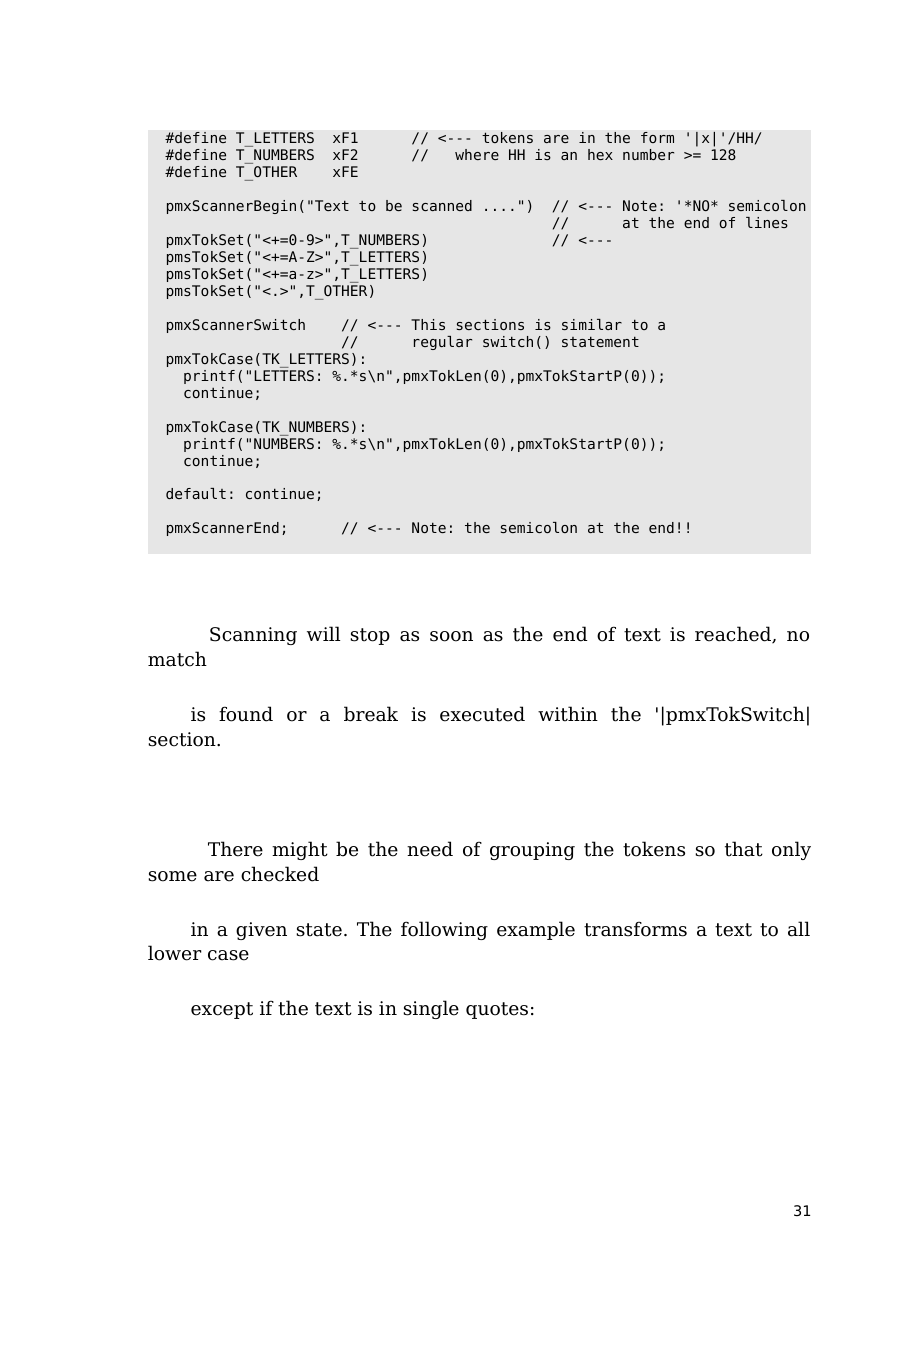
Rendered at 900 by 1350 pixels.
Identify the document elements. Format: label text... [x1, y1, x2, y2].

text except if the text is in single quotes: [148, 998, 811, 1020]
text continue; [148, 384, 811, 402]
text continue; [148, 452, 811, 469]
text printf("LETTERS: %.*s\n",pmxTokLen(0),pmxTokStartP(0)); [148, 368, 811, 384]
text pmxScannerSwitch // <--- This sections is similar to a [148, 317, 811, 334]
text is found or a break is executed within the '|pmxTokSwitch| section. [148, 704, 811, 751]
text pmxTokSet("<+=0-9>",T_NUMBERS) // <--- [148, 232, 811, 249]
text #define T_OTHER xFE [148, 164, 811, 181]
text Scanning will stop as soon as the end of text is reached, no match [148, 624, 811, 671]
text pmxScannerEnd; // <--- Note: the semicolon at the end!! [148, 520, 811, 537]
text pmxTokCase(TK_LETTERS): [148, 351, 811, 368]
text #define T_LETTERS xF1 // <--- tokens are in the form '|x|'/HH/ [148, 130, 811, 147]
text // regular switch() statement [148, 334, 811, 351]
text // at the end of lines [148, 215, 811, 232]
text pmsTokSet("<.>",T_OTHER) [148, 283, 811, 300]
text #define T_NUMBERS xF2 // where HH is an hex number >= 128 [148, 147, 811, 164]
text in a given state. The following example transforms a text to all lower case [148, 918, 811, 965]
text pmsTokSet("<+=a-z>",T_LETTERS) [148, 266, 811, 283]
text pmxTokCase(TK_NUMBERS): [148, 418, 811, 436]
text There might be the need of grouping the tokens so that only some are checked [148, 839, 811, 886]
text printf("NUMBERS: %.*s\n",pmxTokLen(0),pmxTokStartP(0)); [148, 436, 811, 452]
text pmsTokSet("<+=A-Z>",T_LETTERS) [148, 249, 811, 266]
text pmxScannerBegin("Text to be scanned ....") // <--- Note: '*NO* semicolon [148, 198, 811, 215]
text default: continue; [148, 486, 811, 503]
